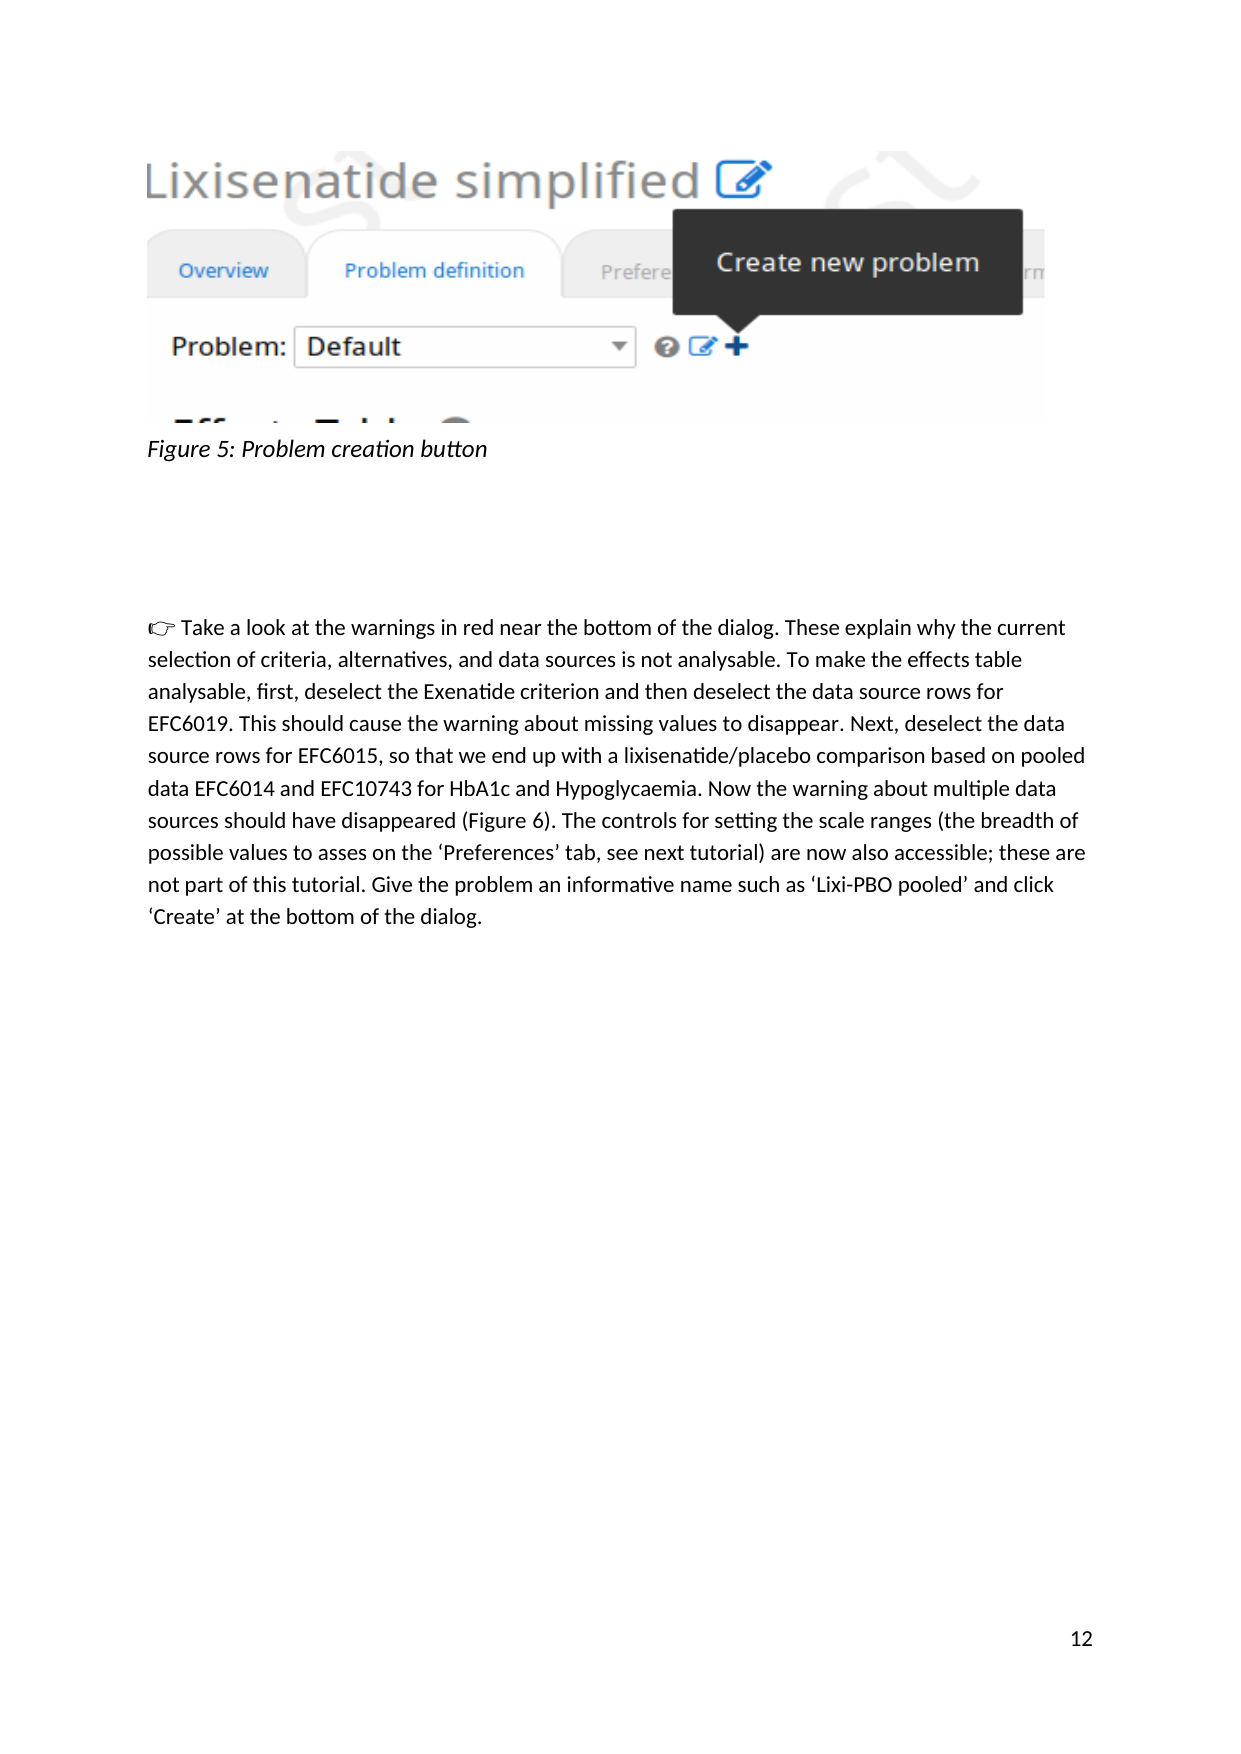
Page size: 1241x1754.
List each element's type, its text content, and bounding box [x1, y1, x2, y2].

picture [147, 151, 1045, 423]
text 👉 Take a look at the warnings in red near the bottom of the dialog. These explain why the current selection of criteria, alternatives, and data sources is not analysable. To make the effects table analysable, first, deselect the Exenatide criterion and then deselect the data source rows for EFC6019. This should cause the warning about missing values to disappear. Next, deselect the data source rows for EFC6015, so that we end up with a lixisenatide/placebo comparison based on pooled data EFC6014 and EFC10743 for HbA1c and Hypoglycaemia. Now the warning about multiple data sources should have disappeared (Figure 6). The controls for setting the scale ranges (the breadth of possible values to asses on the ‘Preferences’ tab, see next tutorial) are now also accessible; these are not part of this tutorial. Give the problem an informative name such as ‘Lixi-PBO pooled’ and click ‘Create’ at the bottom of the dialog. [148, 613, 1093, 931]
text Figure 5: Problem creation button [147, 423, 1095, 463]
